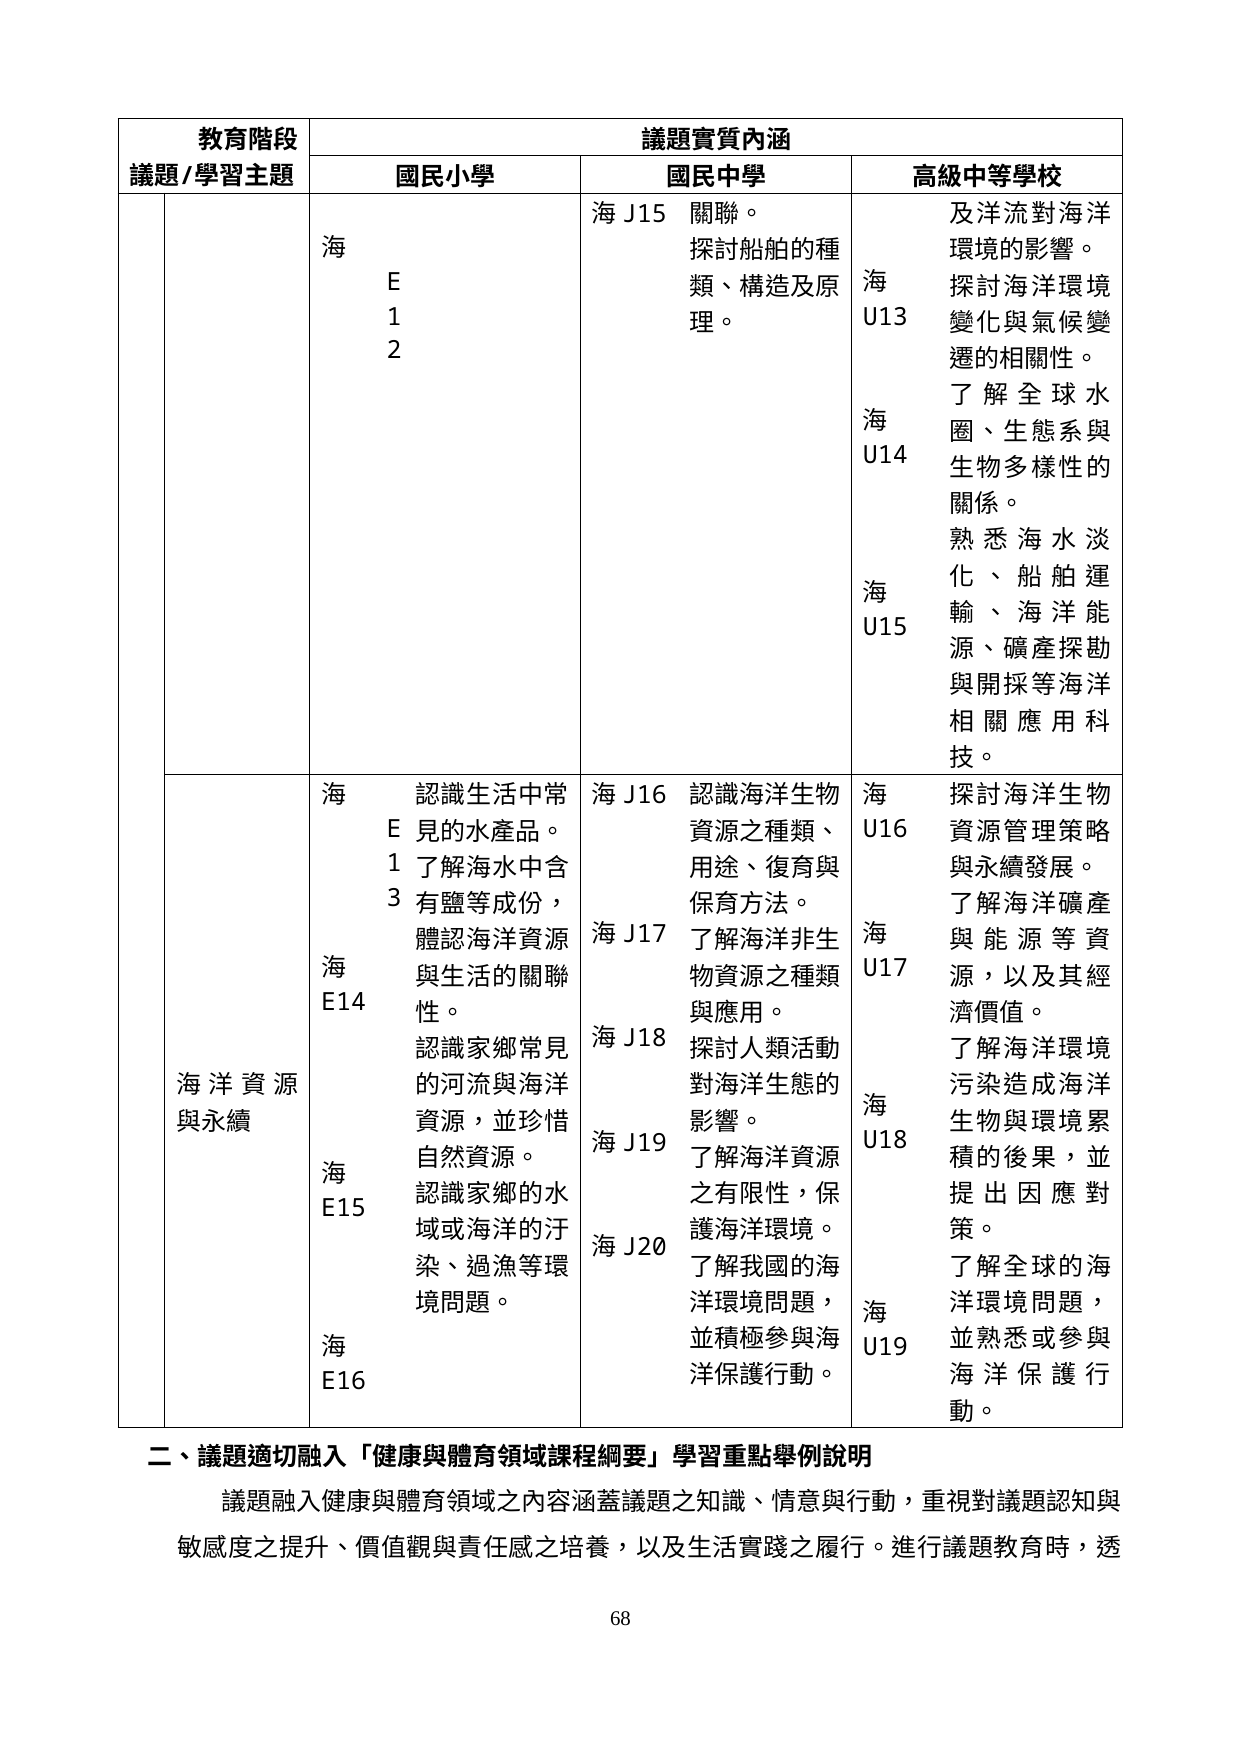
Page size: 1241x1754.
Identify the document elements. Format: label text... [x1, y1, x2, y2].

table_cell 國民小學 [310, 156, 580, 193]
table_cell 國民中學 [581, 156, 851, 193]
table_cell 海U13 海U14 海U15 [852, 194, 938, 774]
table_cell 探討海洋生物資源管理策略與永續發展。 了解海洋礦產與能源等資源，以及其經濟價值。 了解海洋環境污染造成海洋生物與環境累積的後果，並提出因應對策。 了解全球的海洋環境問題，並熟悉或參與海洋保護行動。 [938, 775, 1122, 1427]
table_cell 關聯。 探討船舶的種類、構造及原理。 [678, 194, 851, 774]
table_cell 海E13 海E14 海E15 海E16 [310, 775, 403, 1427]
table_cell [119, 194, 164, 1427]
table_cell 高級中等學校 [852, 156, 1122, 193]
table_cell [404, 194, 580, 774]
table_header 教育階段 議題/學習主題 [119, 119, 309, 193]
text 議題融入健康與體育領域之內容涵蓋議題之知識、情意與行動，重視對議題認知與敏感度之提升、價值觀與責任感之培養，以及生活實踐之履行。進行議題教育時，透 [177, 1474, 1122, 1566]
table_cell 認識海洋生物資源之種類、用途、復育與保育方法。 了解海洋非生物資源之種類與應用。 探討人類活動對海洋生態的影響。 了解海洋資源之有限性，保護海洋環境。 了解我國的海洋環境問題，並積極參與海洋保護行動。 [678, 775, 851, 1427]
text 二、議題適切融入「健康與體育領域課程綱要」學習重點舉例說明 [118, 1428, 1122, 1474]
table_cell [165, 194, 309, 774]
table_cell 海U16 海U17 海U18 海U19 [852, 775, 938, 1427]
table_cell 認識生活中常見的水產品。 了解海水中含有鹽等成份，體認海洋資源與生活的關聯性。 認識家鄉常見的河流與海洋資源，並珍惜自然資源。 認識家鄉的水域或海洋的汙染、過漁等環境問題。 [404, 775, 580, 1427]
table_cell 海洋資源與永續 [165, 775, 309, 1427]
table_header 議題實質內涵 [310, 119, 1122, 155]
table_cell 海E12 [310, 194, 403, 774]
table_cell 海J15 [581, 194, 678, 774]
table_cell 海J16 海J17 海J18 海J19 海J20 [581, 775, 678, 1427]
table_cell 及洋流對海洋環境的影響。 探討海洋環境變化與氣候變遷的相關性。 了解全球水圈、生態系與生物多樣性的關係。 熟悉海水淡化、船舶運輸、海洋能源、礦產探勘與開採等海洋相關應用科技。 [938, 194, 1122, 774]
